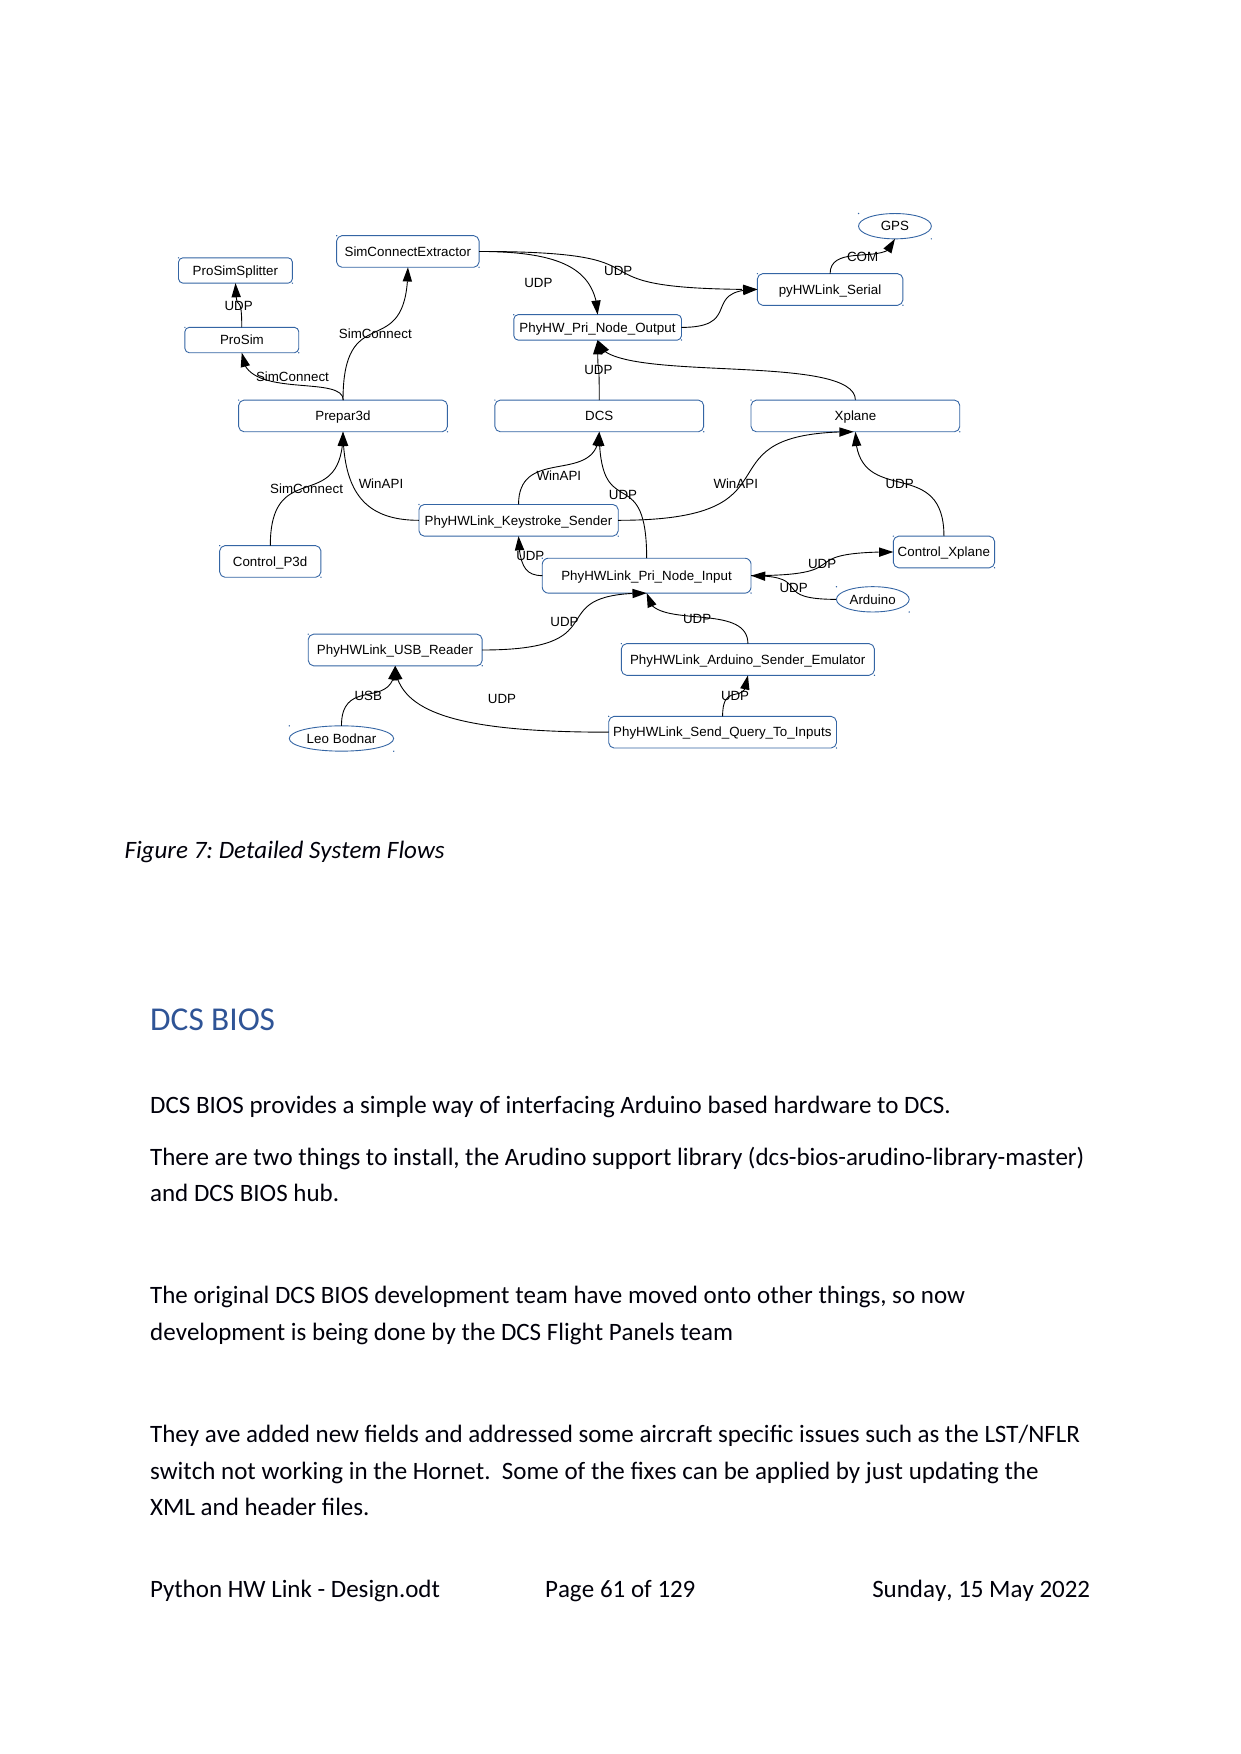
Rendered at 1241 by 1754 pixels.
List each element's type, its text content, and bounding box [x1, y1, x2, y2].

text There are two things to install, the Arudino support library (dcs-bios-arudino-library-master) and DCS BIOS hub. [150, 1141, 1090, 1208]
text DCS BIOS provides a simple way of interfacing Arduino based hardware to DCS. [150, 1089, 1090, 1120]
text Figure 7: Detailed System Flows [124, 162, 1116, 864]
text They ave added new fields and addressed some aircraft specific issues such as the LST/NFLR switch not working in the Hornet. Some of the fixes can be applied by just updating the XML and header files. [150, 1418, 1090, 1522]
subtitle DCS BIOS [150, 998, 1090, 1038]
text The original DCS BIOS development team have moved onto other things, so now development is being done by the DCS Flight Panels team [150, 1279, 1090, 1347]
